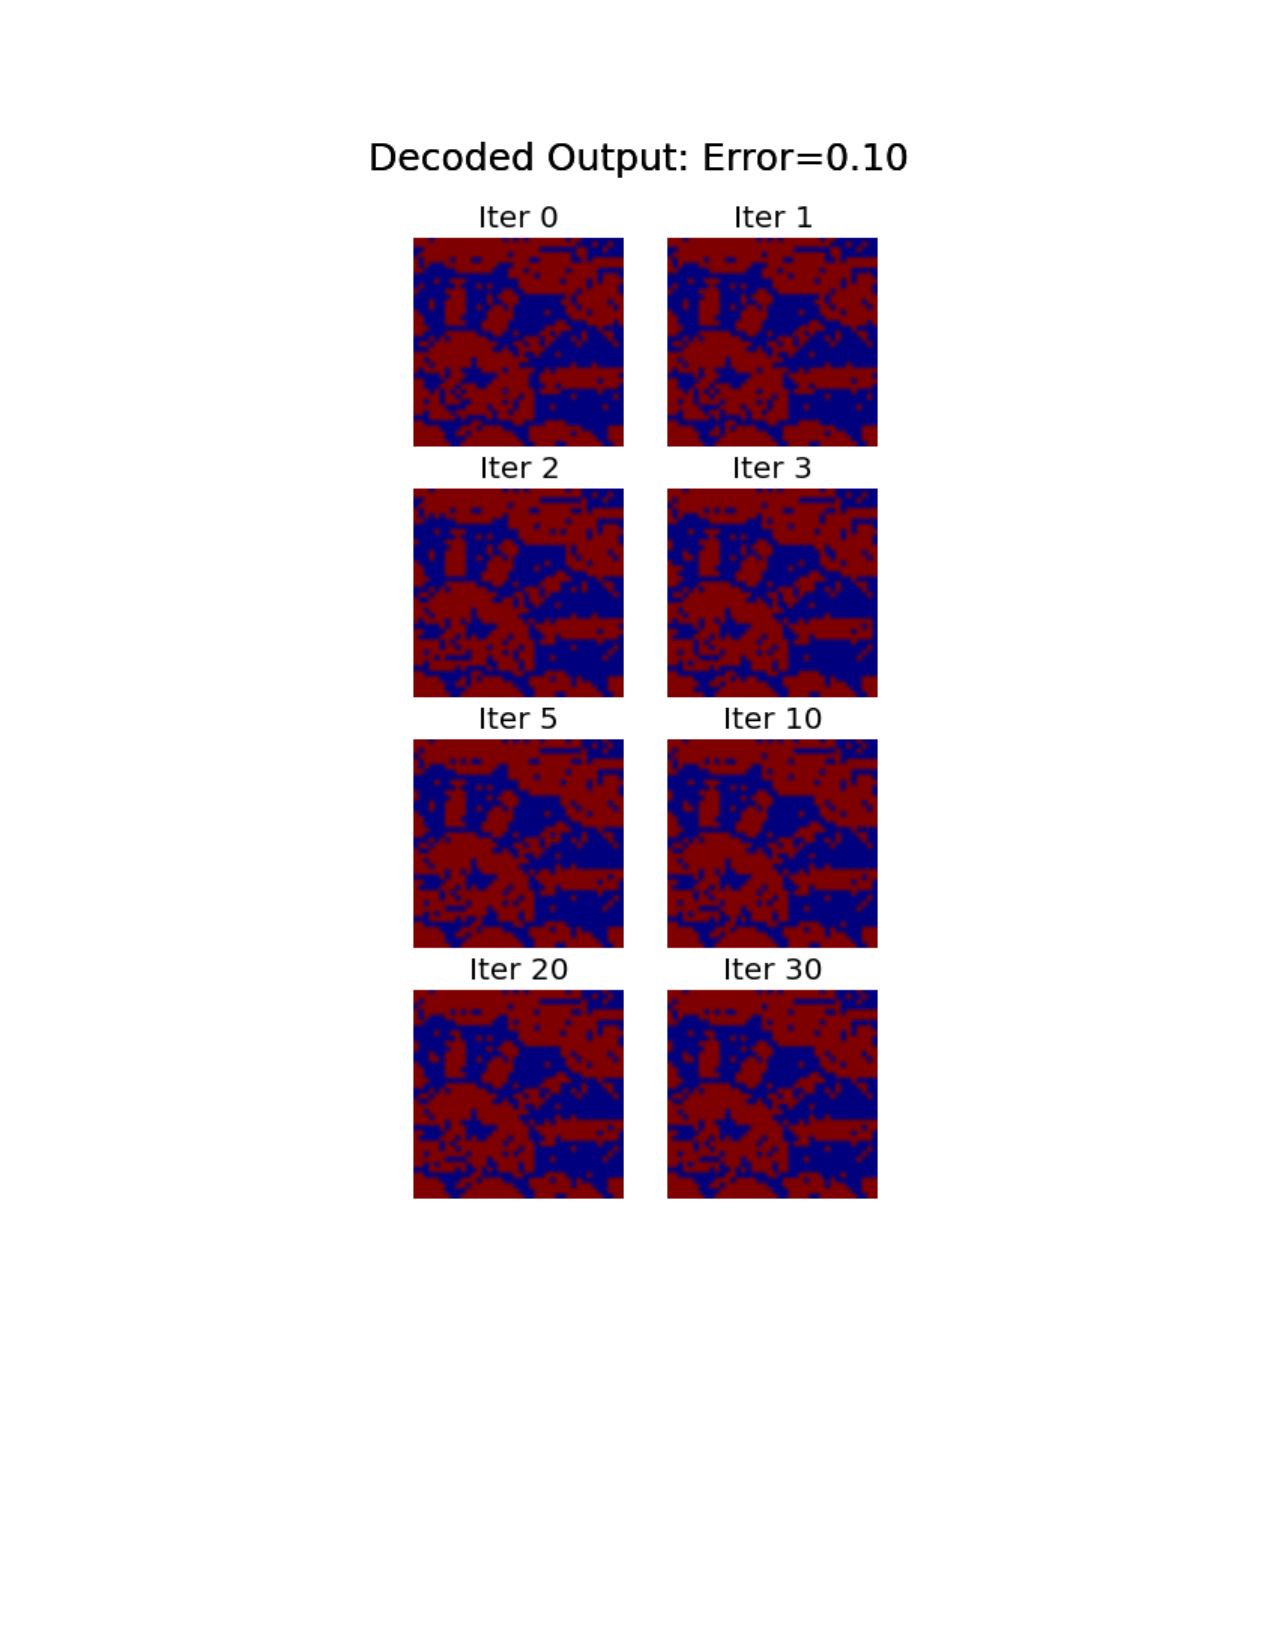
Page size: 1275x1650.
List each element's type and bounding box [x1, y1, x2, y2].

picture [337, 118, 938, 1319]
